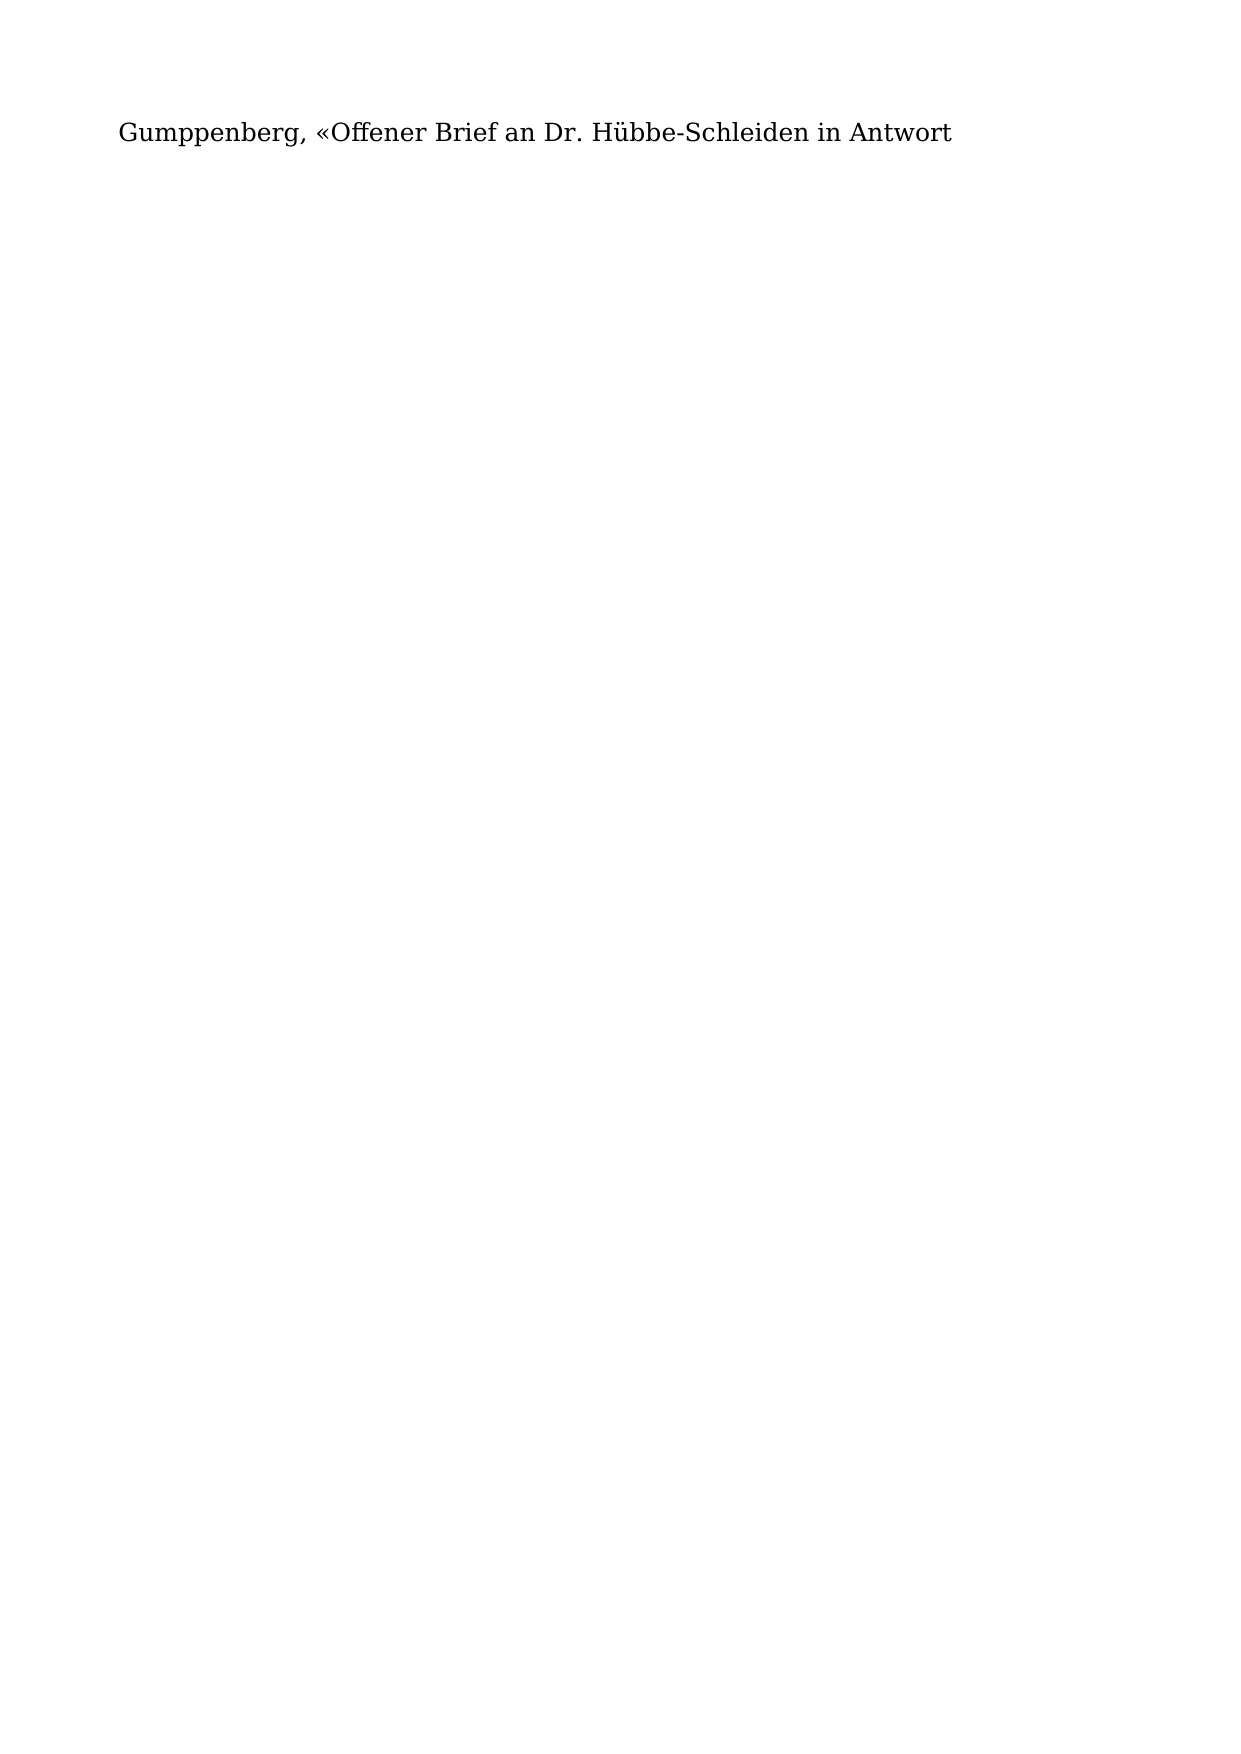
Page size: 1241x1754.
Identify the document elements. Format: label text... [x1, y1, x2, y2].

text Gumppenberg, «Offener Brief an Dr. Hübbe-Schleiden in Antwort [118, 118, 1122, 147]
